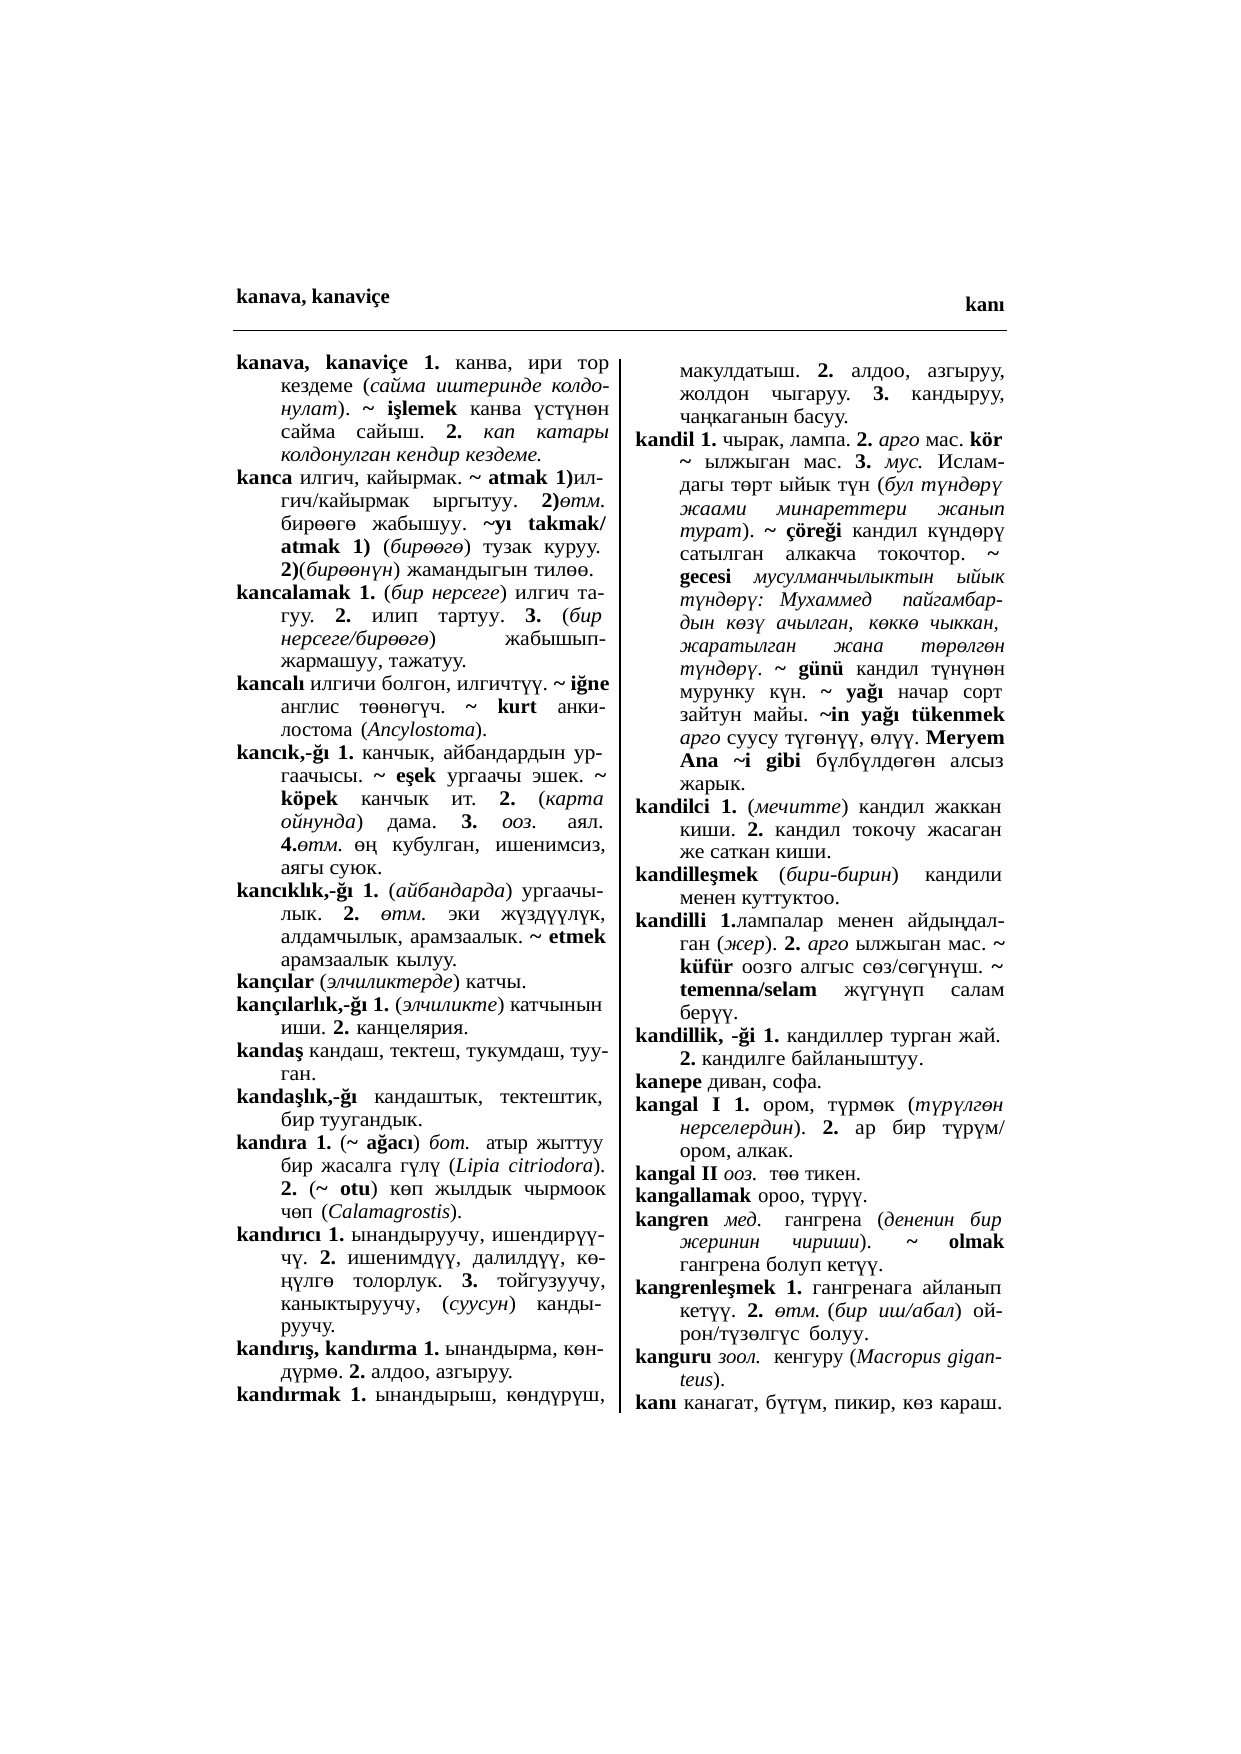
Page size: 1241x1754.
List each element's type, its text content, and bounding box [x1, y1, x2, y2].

text жаами минареттери жанып турат). ~ çöreği кандил күндөрү сатылган алкакча токочтор. ~ [679, 497, 1005, 565]
text kanava, kanaviçe [236, 284, 390, 308]
text зайтун майы. ~in yağı tükenmek арго суусу түгөнүү, өлүү. Meryem Ana ~i gibi бүлбүлдөгөн алсыз [679, 703, 1005, 772]
text рон/түзөлгүс болуу. [679, 1322, 871, 1345]
text жарык. [679, 772, 747, 795]
text kandırış, kandırma 1. ынандырма, көн- дүрмө. 2. алдоо, азгыруу. [236, 1337, 609, 1383]
text temenna/selam жүгүнүп салам берүү. [679, 978, 1004, 1024]
text гангрена болуп кетүү. [679, 1253, 884, 1276]
text kandaşlık,-ğı кандаштык, тектештик, [236, 1085, 609, 1108]
text kandırıcı 1. ынандыруучу, ишендирүү- [236, 1223, 609, 1246]
text gecesi мусулманчылыктын ыйык түндөрү: Мухаммед пайгамбар- дын көзү ачылган, көккө чыккан, [679, 565, 1004, 634]
text kanepe диван, софа. [635, 1070, 1058, 1093]
text kancık,-ğı 1. канчык, айбандардын ур- [236, 741, 606, 764]
text kandilleşmek (бири-бирин) кандили менен куттуктоо. [635, 863, 1005, 909]
text kanca илгич, кайырмак. ~ atmak 1)ил- [236, 466, 606, 489]
text 4.өтм. өң кубулган, ишенимсиз, аягы суюк. [281, 833, 606, 879]
text 2. кандилге байланыштуу. [679, 1047, 927, 1070]
text kançılar (элчиликтерде) катчы. [236, 971, 609, 993]
text же саткан киши. [679, 841, 834, 863]
text kancalamak 1. (бир нерсеге) илгич та- гуу. 2. илип тартуу. 3. (бир [236, 581, 609, 627]
text kanguru зоол. кенгуру (Macropus gigan- teus). [635, 1345, 1035, 1391]
text kanava, kanaviçe 1. канва, ири тор кездеме (сайма иштеринде колдо- нулат). ~ işlemek канва үстүнөн сайма сайыш. 2. кап катары колдонулган кендир кездеме. [236, 350, 609, 466]
text kandilci 1. (мечитте) кандил жаккан киши. 2. кандил токочу жасаган [635, 795, 1032, 841]
text kandilli 1.лампалар менен айдыңдал- ган (жер). 2. арго ылжыган мас. ~ küfür оозго алгыс сөз/сөгүнүш. ~ [635, 909, 1005, 978]
text нерсеге/бирөөгө) жабышып- жармашуу, тажатуу. [281, 627, 606, 672]
text жаратылган жана төрөлгөн түндөрү. ~ günü кандил түнүнөн мурунку күн. ~ yağı начар сорт [679, 634, 1004, 703]
text kandil 1. чырак, лампа. 2. арго мас. kör [635, 428, 1065, 451]
text гич/кайырмак ыргытуу. 2)өтм. бирөөгө жабышуу. ~yı takmak/ atmak 1) (бирөөгө) тузак куруу. [281, 489, 606, 558]
text kangal II ооз. төө тикен. [635, 1162, 1008, 1184]
text ~ ылжыган мас. 3. мус. Ислам- дагы төрт ыйык түн (бул түндөрү [679, 451, 1005, 496]
text kanı канагат, бүтүм, пикир, көз караш. [635, 1391, 1058, 1414]
text 2)(бирөөнүн) жамандыгын тилөө. [281, 558, 597, 581]
text kancıklık,-ğı 1. (айбандарда) ургаачы- [236, 879, 609, 902]
text руучу. [281, 1314, 341, 1337]
text kançılarlık,-ğı 1. (элчиликте) катчынын иши. 2. канцелярия. [236, 993, 606, 1039]
text kandillik, -ği 1. кандиллер турган жай. [635, 1024, 1065, 1047]
text макулдатыш. 2. алдоо, азгыруу, жолдон чыгаруу. 3. кандыруу, чаңкаганын басуу. [679, 359, 1005, 428]
text kangal I 1. ором, түрмөк (түрүлгөн [635, 1093, 1058, 1116]
text бир туугандык. [281, 1108, 424, 1131]
text kandaş кандаш, тектеш, тукумдаш, туу- ган. [236, 1039, 609, 1085]
text kangallamak ороо, түрүү. [635, 1184, 1008, 1208]
text kanı [904, 292, 1065, 316]
text гаачысы. ~ eşek ургаачы эшек. ~ köpek канчык ит. 2. (карта ойнунда) дама. 3. ооз. аял. [281, 764, 606, 833]
text kangren мед. гангрена (дененин бир жеринин чириши). ~ olmak [635, 1208, 1005, 1253]
text англис төөнөгүч. ~ kurt анки- лостома (Ancylostoma). [281, 695, 606, 741]
text kandırmak 1. ынандырыш, көндүрүш, [236, 1383, 609, 1406]
text kancalı илгичи болгон, илгичтүү. ~ iğne [236, 672, 609, 695]
text kandıra 1. (~ ağacı) бот. атыр жыттуу бир жасалга гүлү (Lipia citriodora). [236, 1131, 609, 1177]
text чү. 2. ишенимдүү, далилдүү, кө- ңүлгө толорлук. 3. тойгузуучу, каныктыруучу, (суусун) канды- [281, 1246, 606, 1314]
text нерселердин). 2. ар бир түрүм/ ором, алкак. [679, 1116, 1004, 1162]
text лык. 2. өтм. эки жүздүүлүк, алдамчылык, арамзаалык. ~ etmek арамзаалык кылуу. [281, 902, 606, 971]
text 2. (~ otu) көп жылдык чырмоок чөп (Calamagrostis). [281, 1177, 606, 1223]
text kangrenleşmek 1. гангренага айланып кетүү. 2. өтм. (бир иш/абал) ой- [635, 1276, 1035, 1322]
